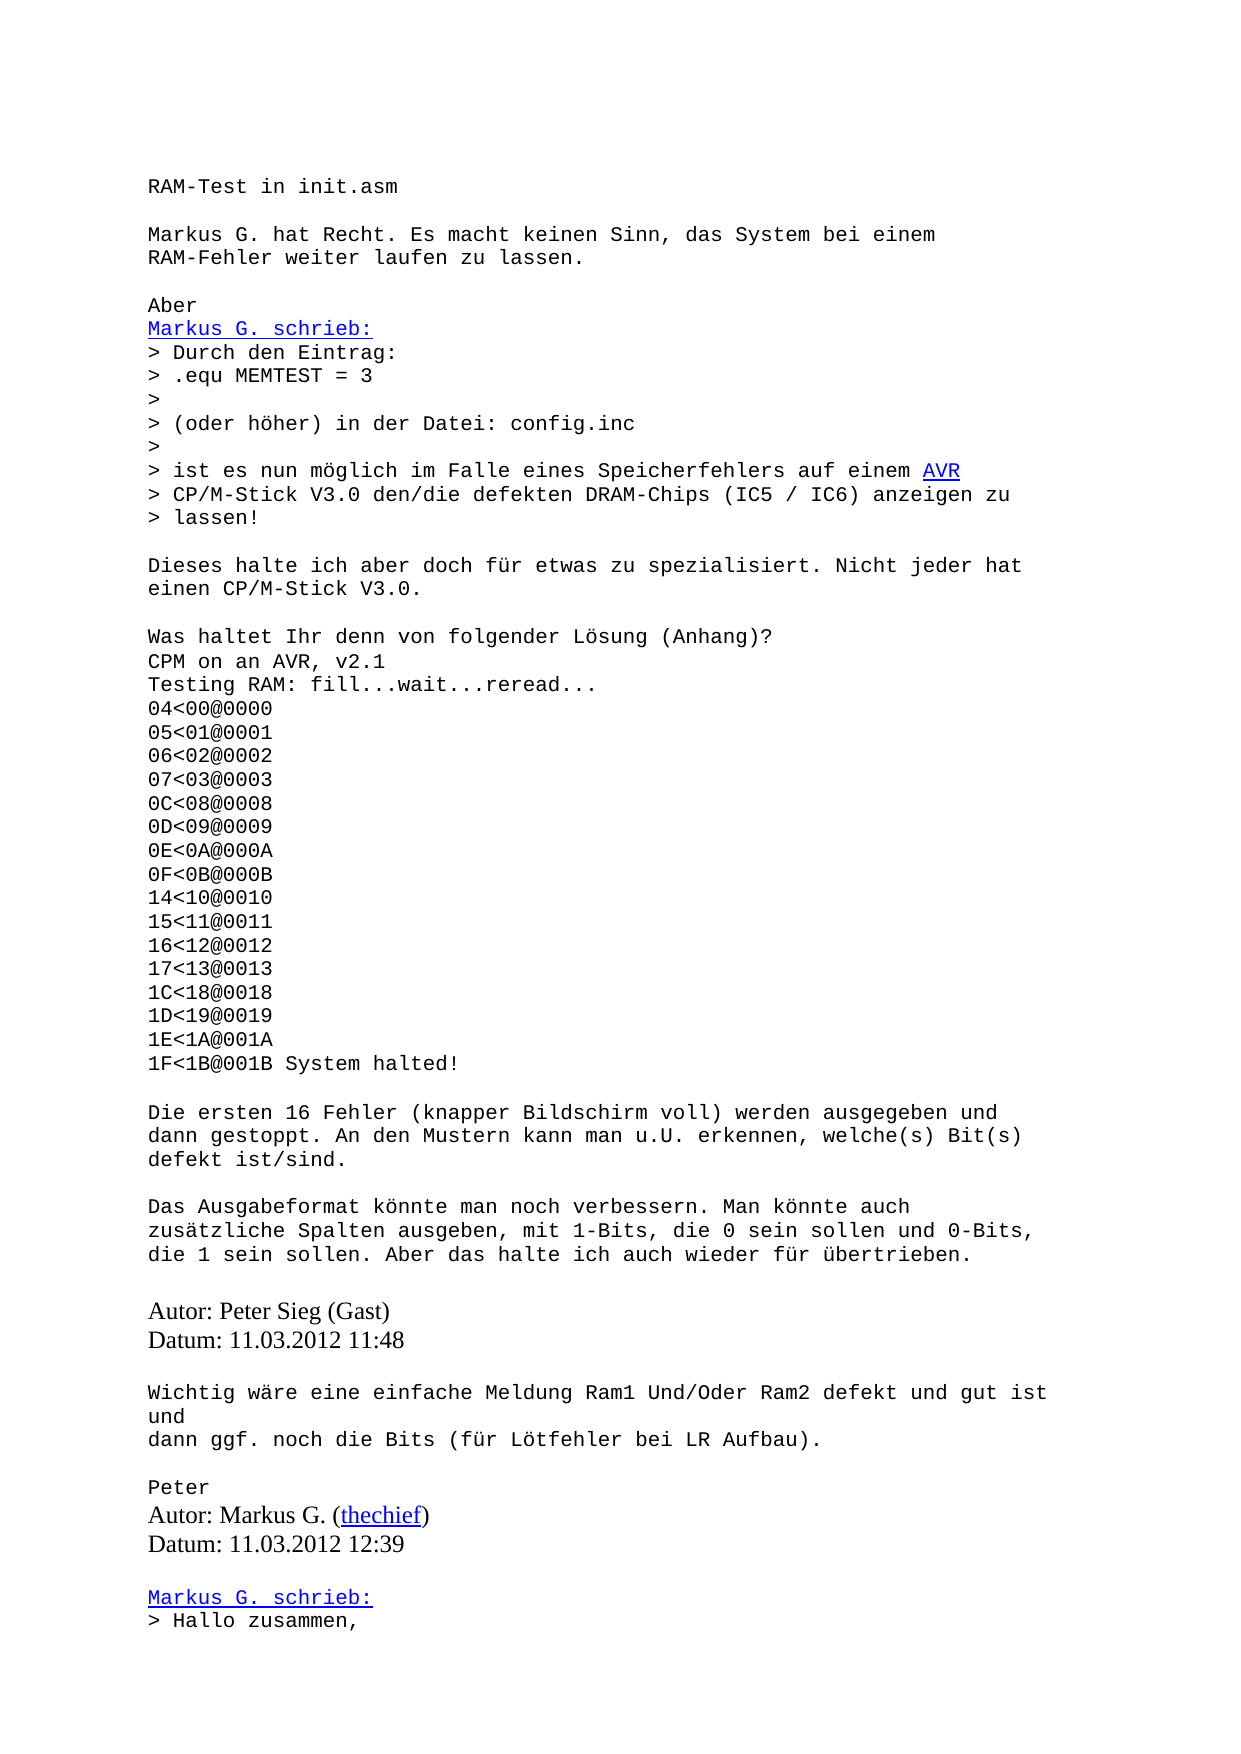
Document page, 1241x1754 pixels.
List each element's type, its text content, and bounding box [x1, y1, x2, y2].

text Autor: Markus G. (thechief) [148, 1500, 1093, 1529]
text Die ersten 16 Fehler (knapper Bildschirm voll) werden ausgegeben und [148, 1102, 1093, 1125]
text Was haltet Ihr denn von folgender Lösung (Anhang)? [148, 626, 1093, 649]
text zusätzliche Spalten ausgeben, mit 1-Bits, die 0 sein sollen und 0-Bits, [148, 1220, 1093, 1243]
text RAM-Fehler weiter laufen zu lassen. [148, 247, 1093, 271]
text Peter [148, 1477, 1093, 1500]
text > lassen! [148, 507, 1093, 531]
text Datum: 11.03.2012 12:39 [148, 1529, 1093, 1558]
text Dieses halte ich aber doch für etwas zu spezialisiert. Nicht jeder hat [148, 555, 1093, 578]
text > [148, 389, 1093, 413]
text einen CP/M-Stick V3.0. [148, 578, 1093, 602]
text die 1 sein sollen. Aber das halte ich auch wieder für übertrieben. [148, 1243, 1093, 1267]
text RAM-Test in init.asm [148, 176, 1093, 200]
text > Durch den Eintrag: [148, 342, 1093, 366]
text > .equ MEMTEST = 3 [148, 366, 1093, 389]
text Wichtig wäre eine einfache Meldung Ram1 Und/Oder Ram2 defekt und gut ist [148, 1382, 1093, 1406]
text Autor: Peter Sieg (Gast) [148, 1296, 1093, 1325]
text Datum: 11.03.2012 11:48 [148, 1325, 1093, 1353]
text dann ggf. noch die Bits (für Lötfehler bei LR Aufbau). [148, 1429, 1093, 1453]
text Markus G. schrieb: [148, 318, 1093, 342]
text dann gestoppt. An den Mustern kann man u.U. erkennen, welche(s) Bit(s) [148, 1125, 1093, 1149]
table_header CPM on an AVR, v2.1 Testing RAM: fill...wait...reread... 04<00@0000 05<01@0001 06<02@0002 07<03@0003 0C<08@0008 0D<09@0009 0E<0A@000A 0F<0B@000B 14<10@0010 15<11@0011 16<12@0012 17<13@0013 1C<18@0018 1D<19@0019 1E<1A@001A 1F<1B@001B System halted! [146, 649, 606, 1078]
text Markus G. hat Recht. Es macht keinen Sinn, das System bei einem [148, 224, 1093, 247]
text > [148, 436, 1093, 460]
text > Hallo zusammen, [148, 1610, 1093, 1634]
text > (oder höher) in der Datei: config.inc [148, 413, 1093, 436]
text Das Ausgabeformat könnte man noch verbessern. Man könnte auch [148, 1196, 1093, 1220]
text Aber [148, 294, 1093, 318]
text > ist es nun möglich im Falle eines Speicherfehlers auf einem AVR [148, 460, 1093, 484]
text defekt ist/sind. [148, 1149, 1093, 1173]
text und [148, 1406, 1093, 1429]
text Markus G. schrieb: [148, 1587, 1093, 1610]
text > CP/M-Stick V3.0 den/die defekten DRAM-Chips (IC5 / IC6) anzeigen zu [148, 484, 1093, 507]
